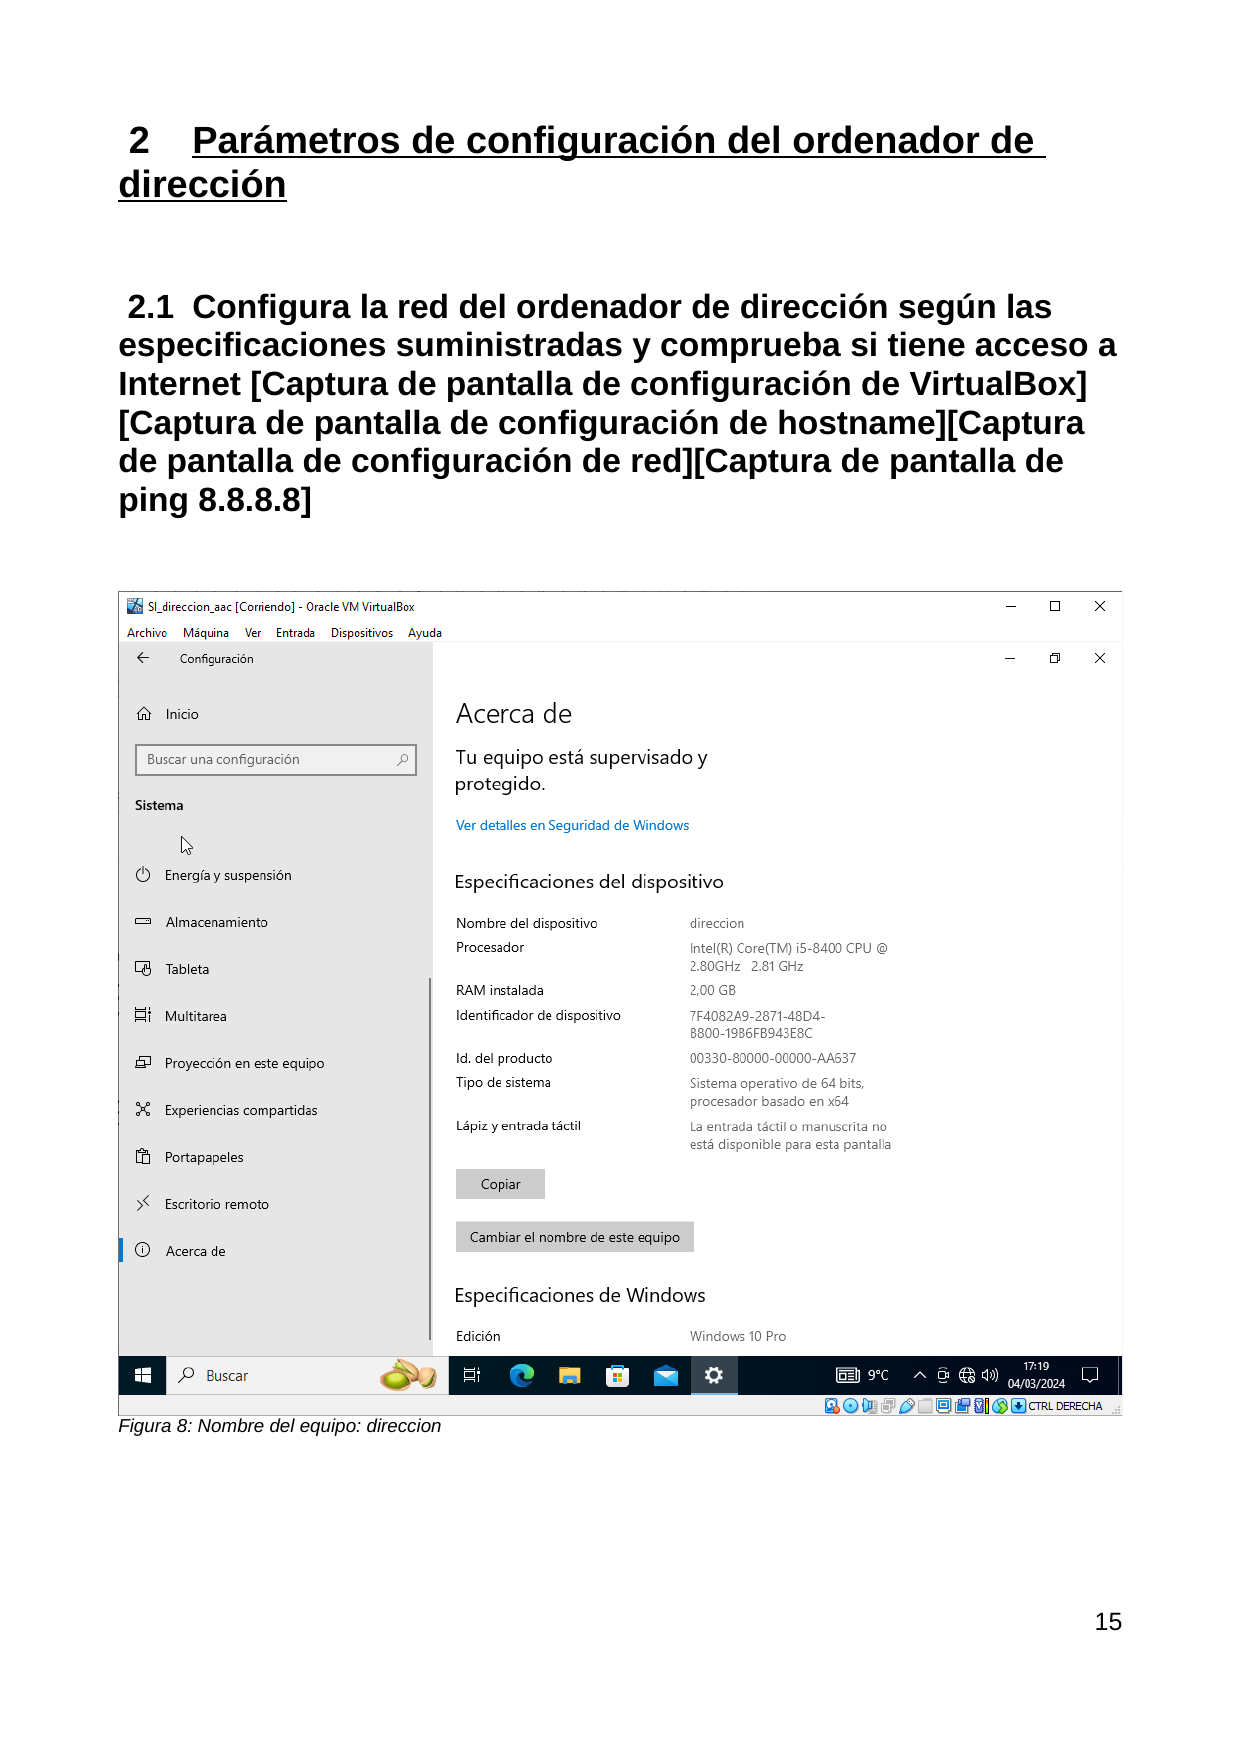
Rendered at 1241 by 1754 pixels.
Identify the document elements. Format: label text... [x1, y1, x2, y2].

subtitle Configura la red del ordenador de dirección según las especificaciones suministradas y comprueba si tiene acceso a Internet [Captura de pantalla de configuración de VirtualBox][Captura de pantalla de configuración de hostname][Captura de pantalla de configuración de red][Captura de pantalla de ping 8.8.8.8] [118, 287, 1122, 518]
picture [118, 591, 1123, 1416]
subtitle Parámetros de configuración del ordenador de dirección [118, 118, 1122, 205]
text Figura 8: Nombre del equipo: direccion [118, 1416, 1122, 1437]
